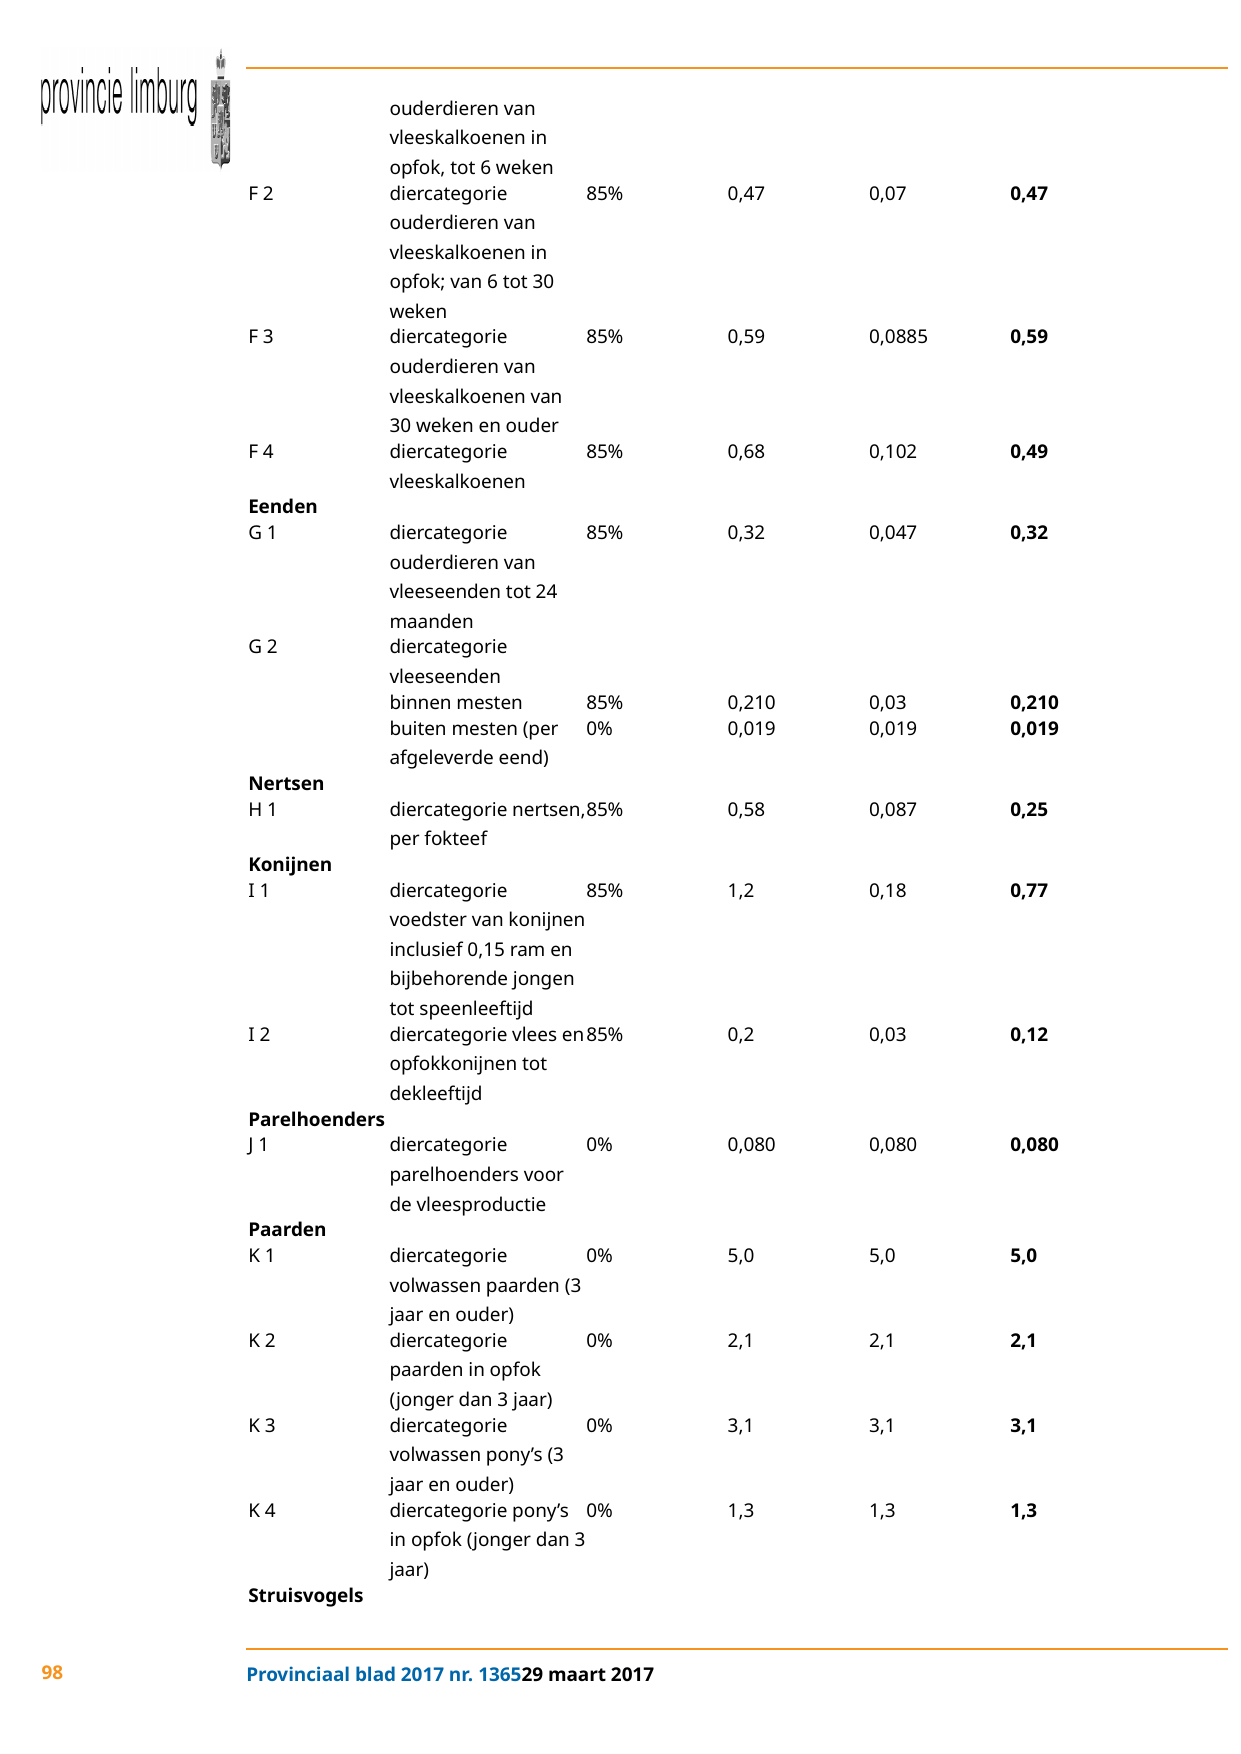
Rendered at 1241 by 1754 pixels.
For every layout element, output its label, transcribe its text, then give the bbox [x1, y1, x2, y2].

table_cell 85% [586, 438, 727, 493]
table_cell [728, 494, 869, 519]
table_cell Struisvogels [248, 1582, 389, 1607]
table_cell diercategorie volwassen paarden (3 jaar en ouder) [389, 1242, 586, 1327]
table_cell 0% [586, 1242, 727, 1327]
table_cell 0,0885 [869, 324, 1010, 438]
table_cell [389, 1106, 586, 1132]
table_cell [586, 851, 727, 877]
table_cell 3,1 [728, 1412, 869, 1497]
table_cell diercategorie parelhoenders voor de vleesproductie [389, 1132, 586, 1216]
table_cell 85% [586, 689, 727, 715]
table_cell diercategorie vleeseenden [389, 634, 586, 689]
table_cell 85% [586, 324, 727, 438]
table_cell Nertsen [248, 770, 389, 796]
table_cell [248, 689, 389, 715]
table_cell 0,07 [869, 180, 1010, 324]
table_cell [869, 494, 1010, 519]
table_cell 85% [586, 180, 727, 324]
table_cell [586, 95, 727, 180]
table_cell 0,080 [869, 1132, 1010, 1216]
table_cell [869, 1582, 1010, 1607]
table_cell 0% [586, 1497, 727, 1582]
table_cell diercategorie vlees en opfokkonijnen tot dekleeftijd [389, 1021, 586, 1106]
table_cell ouderdieren van vleeskalkoenen in opfok, tot 6 weken [389, 95, 586, 180]
table_cell F 2 [248, 180, 389, 324]
table_cell [1010, 1216, 1152, 1242]
table_cell 0,019 [1010, 715, 1152, 770]
table_cell 3,1 [869, 1412, 1010, 1497]
table_cell [586, 634, 727, 689]
table_cell [869, 1216, 1010, 1242]
table_cell diercategorie ouderdieren van vleeseenden tot 24 maanden [389, 519, 586, 634]
table_cell 2,1 [728, 1327, 869, 1412]
table_cell [248, 95, 389, 180]
table_cell 0,47 [1010, 180, 1152, 324]
table_cell [728, 1106, 869, 1132]
table_cell F 3 [248, 324, 389, 438]
table_cell I 2 [248, 1021, 389, 1106]
table_cell 0,32 [1010, 519, 1152, 634]
table_cell [1010, 95, 1152, 180]
table_cell 85% [586, 1021, 727, 1106]
table_cell [586, 770, 727, 796]
table_cell [869, 1106, 1010, 1132]
table_cell 0,210 [1010, 689, 1152, 715]
table_cell Eenden [248, 494, 389, 519]
table_cell 0,47 [728, 180, 869, 324]
table_cell 0,047 [869, 519, 1010, 634]
table_cell 0,080 [728, 1132, 869, 1216]
table_cell 0,102 [869, 438, 1010, 493]
table_cell 0,59 [1010, 324, 1152, 438]
table_cell [869, 770, 1010, 796]
table_cell K 3 [248, 1412, 389, 1497]
table_cell [248, 715, 389, 770]
table_cell F 4 [248, 438, 389, 493]
table_cell [389, 770, 586, 796]
table_cell K 2 [248, 1327, 389, 1412]
table_cell 85% [586, 877, 727, 1021]
table_cell G 1 [248, 519, 389, 634]
table_cell 0,019 [869, 715, 1010, 770]
table_cell [728, 634, 869, 689]
table_cell 2,1 [1010, 1327, 1152, 1412]
table_cell 0,18 [869, 877, 1010, 1021]
table_cell [728, 851, 869, 877]
table_cell [389, 851, 586, 877]
table_cell [586, 1216, 727, 1242]
table_cell diercategorie volwassen pony’s (3 jaar en ouder) [389, 1412, 586, 1497]
table_cell 0,210 [728, 689, 869, 715]
table_cell 1,2 [728, 877, 869, 1021]
table_cell [1010, 1582, 1152, 1607]
table_cell [728, 1582, 869, 1607]
table_cell Konijnen [248, 851, 389, 877]
table_cell diercategorie voedster van konijnen inclusief 0,15 ram en bijbehorende jongen tot speenleeftijd [389, 877, 586, 1021]
picture [41, 47, 231, 172]
table_cell [586, 1106, 727, 1132]
table_cell 0,087 [869, 796, 1010, 851]
table_cell 0,58 [728, 796, 869, 851]
table_cell [1010, 770, 1152, 796]
table_cell 0,77 [1010, 877, 1152, 1021]
table_cell 3,1 [1010, 1412, 1152, 1497]
table_cell 0,2 [728, 1021, 869, 1106]
table_cell K 1 [248, 1242, 389, 1327]
table_cell diercategorie nertsen, per fokteef [389, 796, 586, 851]
table_cell [586, 1582, 727, 1607]
table_cell 0,32 [728, 519, 869, 634]
table_cell buiten mesten (per afgeleverde eend) [389, 715, 586, 770]
table_cell 0,68 [728, 438, 869, 493]
table_cell 5,0 [1010, 1242, 1152, 1327]
table_cell [389, 494, 586, 519]
table_cell [1010, 1106, 1152, 1132]
table_cell 2,1 [869, 1327, 1010, 1412]
table_cell 5,0 [728, 1242, 869, 1327]
table_cell 0,59 [728, 324, 869, 438]
table_cell 0,080 [1010, 1132, 1152, 1216]
table_cell 85% [586, 519, 727, 634]
table_cell [869, 634, 1010, 689]
table_cell 0,03 [869, 1021, 1010, 1106]
table_cell 0,49 [1010, 438, 1152, 493]
table_cell 0,12 [1010, 1021, 1152, 1106]
table_cell G 2 [248, 634, 389, 689]
table_cell [869, 95, 1010, 180]
table_cell 5,0 [869, 1242, 1010, 1327]
table_cell [389, 1582, 586, 1607]
table_cell 1,3 [728, 1497, 869, 1582]
table_cell [728, 1216, 869, 1242]
table_cell H 1 [248, 796, 389, 851]
table_cell 0% [586, 1132, 727, 1216]
table_cell 0,25 [1010, 796, 1152, 851]
table_cell 0,03 [869, 689, 1010, 715]
table_cell Paarden [248, 1216, 389, 1242]
table_cell binnen mesten [389, 689, 586, 715]
table_cell [1010, 634, 1152, 689]
table_cell diercategorie vleeskalkoenen [389, 438, 586, 493]
table_cell [869, 851, 1010, 877]
table_cell diercategorie pony’s in opfok (jonger dan 3 jaar) [389, 1497, 586, 1582]
table_cell [728, 770, 869, 796]
table_cell 1,3 [869, 1497, 1010, 1582]
table_cell [389, 1216, 586, 1242]
table_cell 0% [586, 1327, 727, 1412]
table_cell 0,019 [728, 715, 869, 770]
table_cell K 4 [248, 1497, 389, 1582]
table_cell [1010, 851, 1152, 877]
table_cell Parelhoenders [248, 1106, 389, 1132]
table_cell I 1 [248, 877, 389, 1021]
table_cell [728, 95, 869, 180]
table_cell [586, 494, 727, 519]
table_cell 1,3 [1010, 1497, 1152, 1582]
table_cell diercategorie ouderdieren van vleeskalkoenen in opfok; van 6 tot 30 weken [389, 180, 586, 324]
table_cell 0% [586, 715, 727, 770]
table_cell J 1 [248, 1132, 389, 1216]
table_cell diercategorie ouderdieren van vleeskalkoenen van 30 weken en ouder [389, 324, 586, 438]
table_cell [1010, 494, 1152, 519]
table_cell 0% [586, 1412, 727, 1497]
table_cell 85% [586, 796, 727, 851]
table_cell diercategorie paarden in opfok (jonger dan 3 jaar) [389, 1327, 586, 1412]
